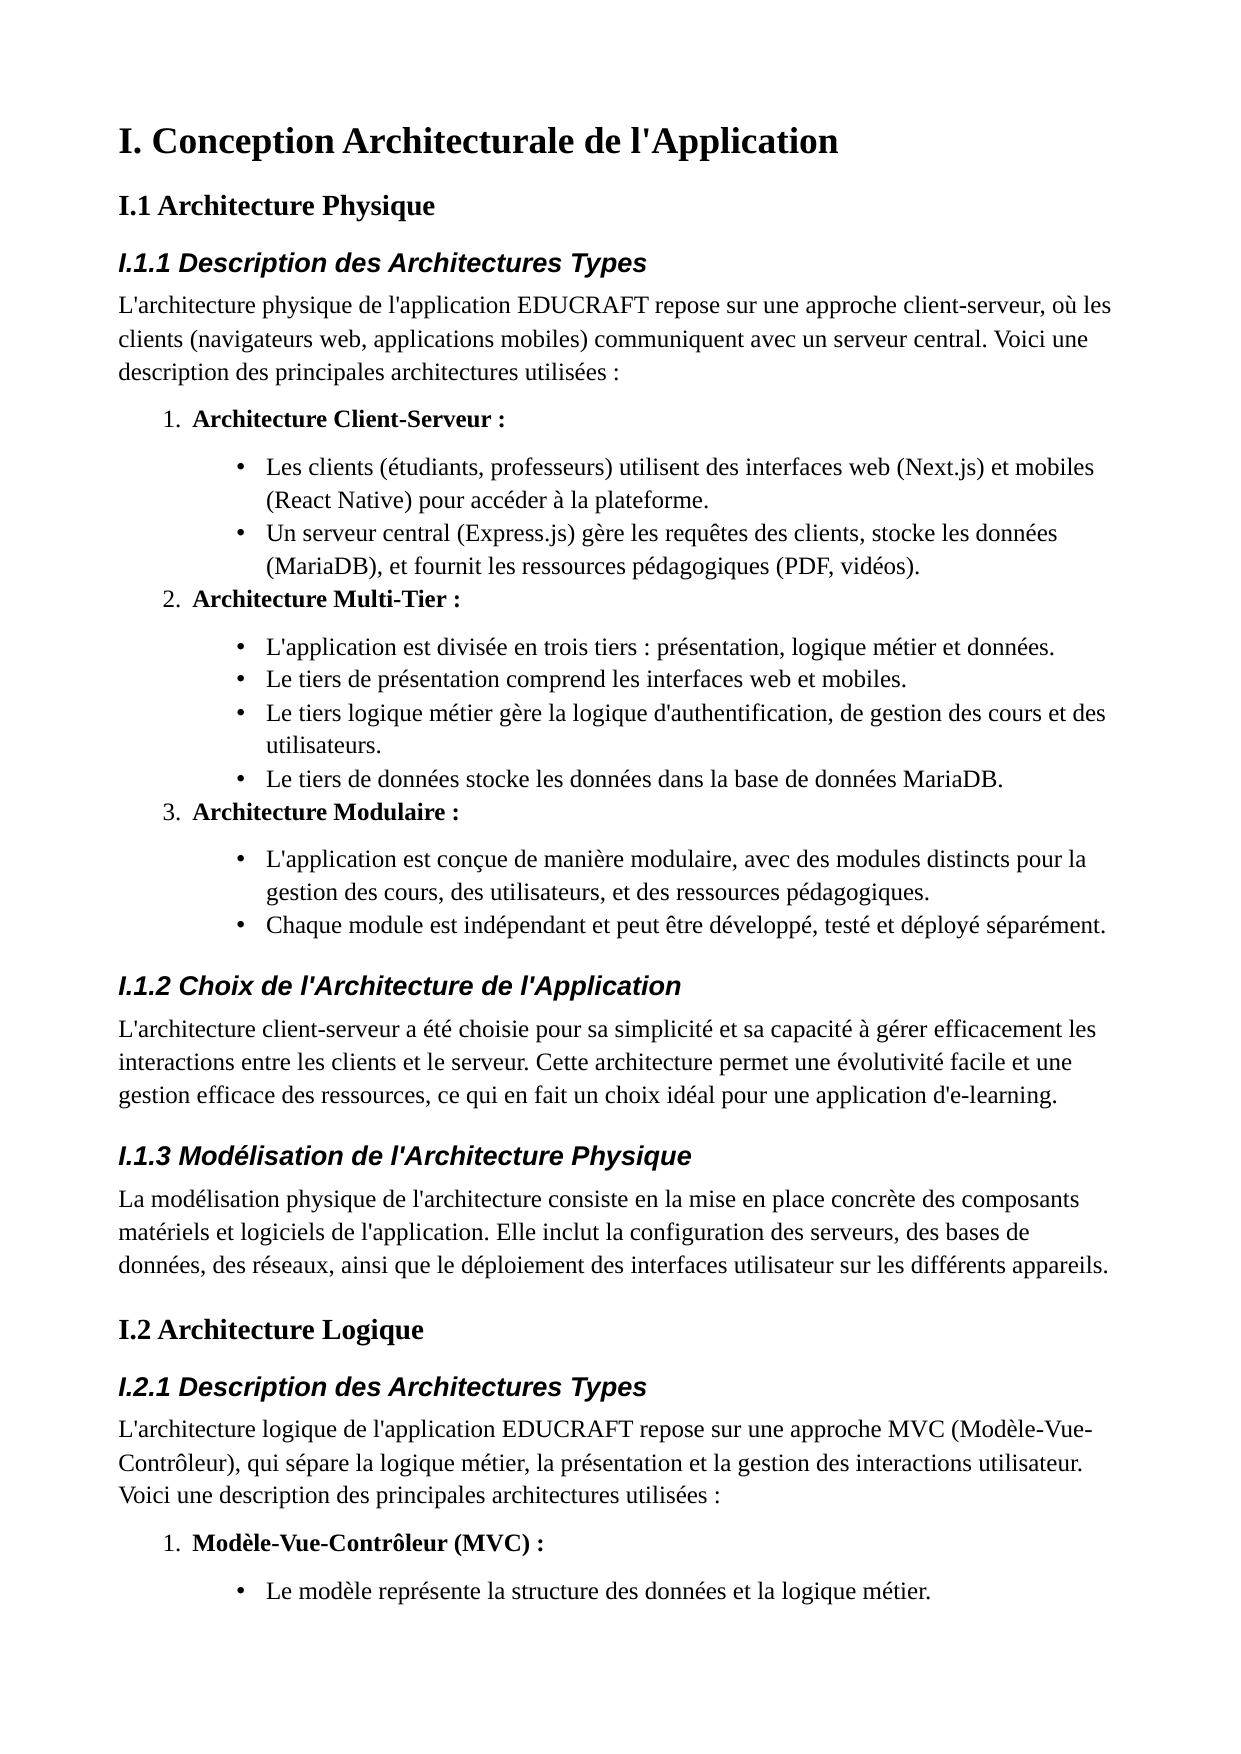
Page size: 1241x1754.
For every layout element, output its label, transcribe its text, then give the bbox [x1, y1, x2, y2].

list Un serveur central (Express.js) gère les requêtes des clients, stocke les données (MariaDB), et fournit les ressources pédagogiques (PDF, vidéos). [236, 518, 1122, 580]
text L'architecture client-serveur a été choisie pour sa simplicité et sa capacité à gérer efficacement les interactions entre les clients et le serveur. Cette architecture permet une évolutivité facile et une gestion efficace des ressources, ce qui en fait un choix idéal pour une application d'e-learning. [118, 1014, 1122, 1109]
subtitle I. Conception Architecturale de l'Application [118, 118, 1122, 161]
subtitle I.1.2 Choix de l'Architecture de l'Application [118, 970, 1122, 1002]
list Architecture Modulaire : [162, 797, 1122, 825]
list Architecture Client-Serveur : [162, 404, 1122, 433]
subtitle I.1.3 Modélisation de l'Architecture Physique [118, 1140, 1122, 1172]
list Le tiers de présentation comprend les interfaces web et mobiles. [236, 664, 1122, 693]
text La modélisation physique de l'architecture consiste en la mise en place concrète des composants matériels et logiciels de l'application. Elle inclut la configuration des serveurs, des bases de données, des réseaux, ainsi que le déploiement des interfaces utilisateur sur les différents appareils. [118, 1184, 1122, 1279]
subtitle I.2 Architecture Logique [118, 1312, 1122, 1346]
subtitle I.2.1 Description des Architectures Types [118, 1371, 1122, 1402]
list Architecture Multi-Tier : [162, 584, 1122, 613]
list Le tiers de données stocke les données dans la base de données MariaDB. [236, 764, 1122, 792]
list Les clients (étudiants, professeurs) utilisent des interfaces web (Next.js) et mobiles (React Native) pour accéder à la plateforme. [236, 452, 1122, 514]
list Chaque module est indépendant et peut être développé, testé et déployé séparément. [236, 910, 1122, 939]
text L'architecture physique de l'application EDUCRAFT repose sur une approche client-serveur, où les clients (navigateurs web, applications mobiles) communiquent avec un serveur central. Voici une description des principales architectures utilisées : [118, 291, 1122, 385]
subtitle I.1 Architecture Physique [118, 188, 1122, 222]
list Le tiers logique métier gère la logique d'authentification, de gestion des cours et des utilisateurs. [236, 698, 1122, 759]
list Le modèle représente la structure des données et la logique métier. [236, 1576, 1122, 1604]
list L'application est divisée en trois tiers : présentation, logique métier et données. [236, 632, 1122, 660]
list L'application est conçue de manière modulaire, avec des modules distincts pour la gestion des cours, des utilisateurs, et des ressources pédagogiques. [236, 844, 1122, 906]
text L'architecture logique de l'application EDUCRAFT repose sur une approche MVC (Modèle-Vue-Contrôleur), qui sépare la logique métier, la présentation et la gestion des interactions utilisateur. Voici une description des principales architectures utilisées : [118, 1414, 1122, 1509]
list Modèle-Vue-Contrôleur (MVC) : [162, 1528, 1122, 1557]
subtitle I.1.1 Description des Architectures Types [118, 247, 1122, 278]
